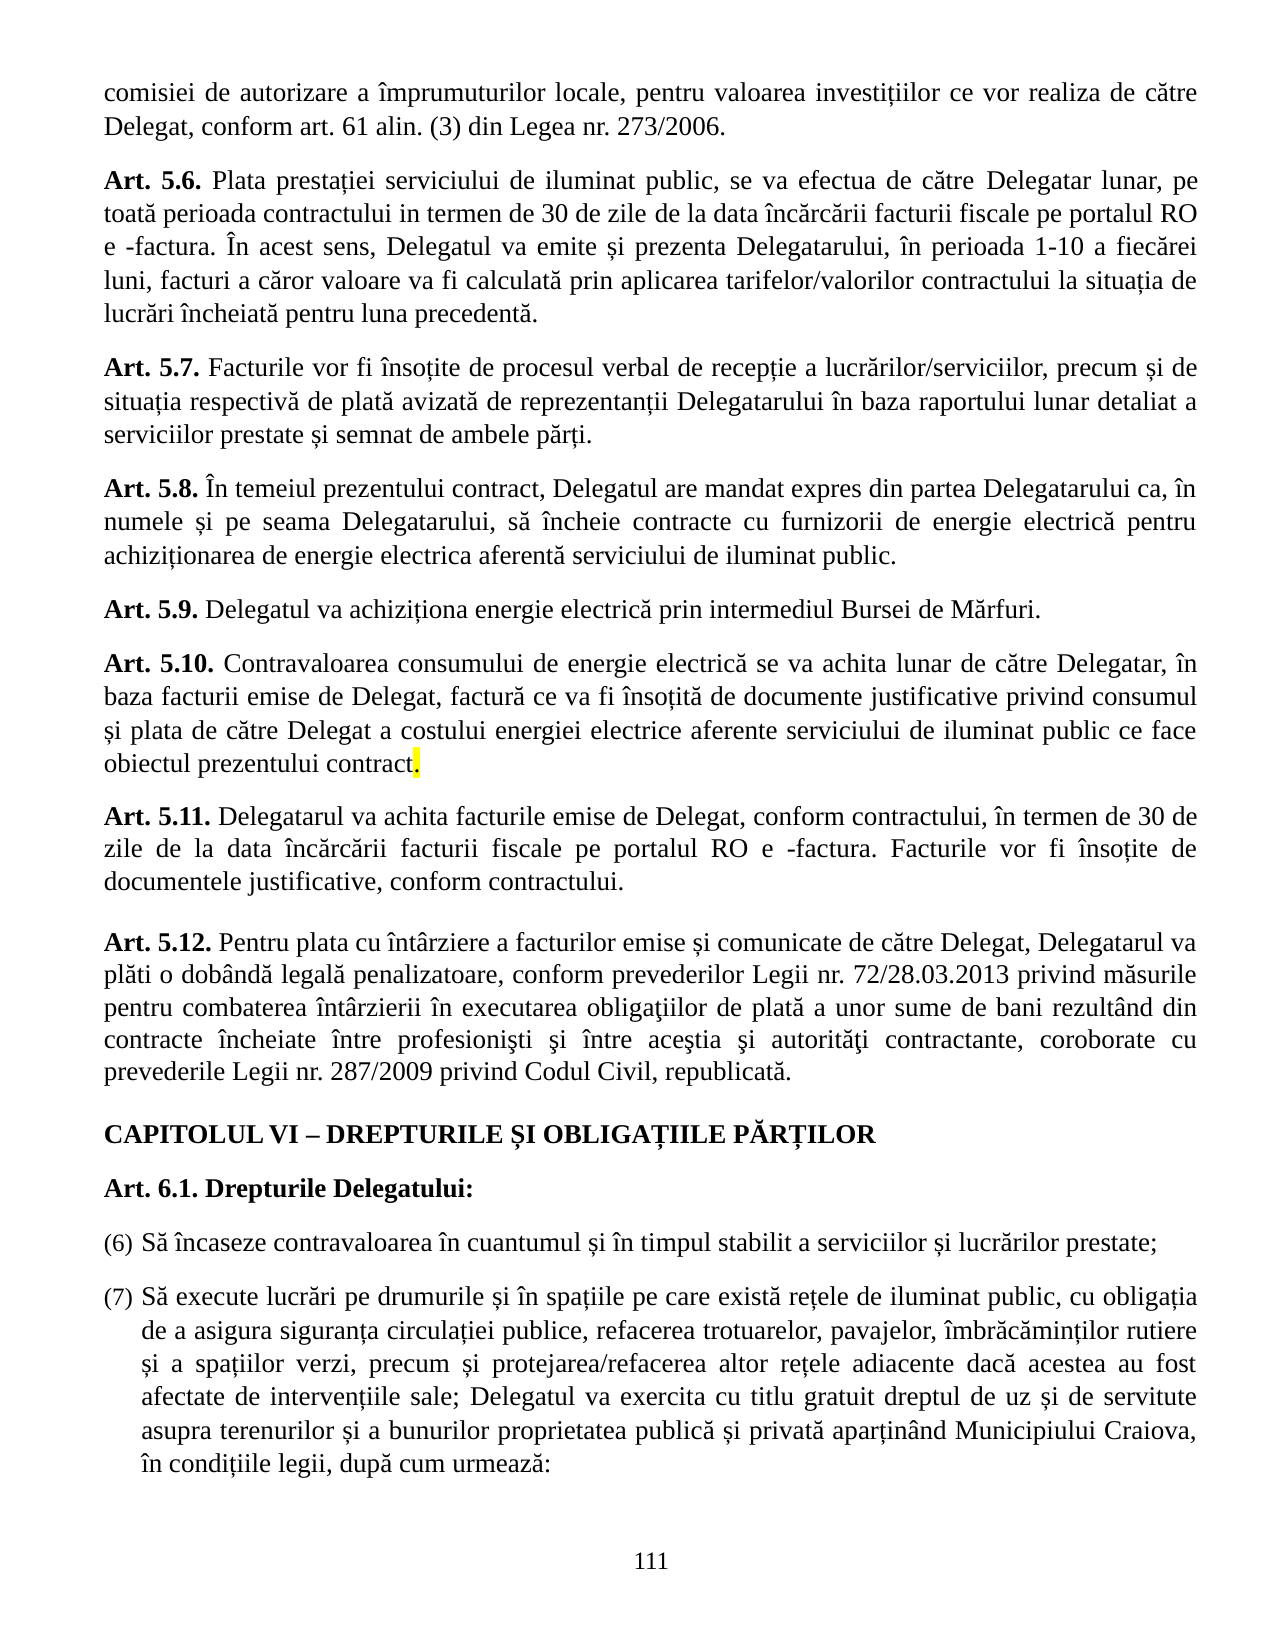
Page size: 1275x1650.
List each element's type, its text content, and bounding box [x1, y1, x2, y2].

text Art. 5.8. În temeiul prezentului contract, Delegatul are mandat expres din partea Delegatarului ca, în numele și pe seama Delegatarului, să încheie contracte cu furnizorii de energie electrică pentru achiziționarea de energie electrica aferentă serviciului de iluminat public. [103, 471, 1198, 571]
text comisiei de autorizare a împrumuturilor locale, pentru valoarea investițiilor ce vor realiza de către Delegat, conform art. 61 alin. (3) din Legea nr. 273/2006. [103, 75, 1198, 142]
text CAPITOLUL VI – DREPTURILE ȘI OBLIGAȚIILE PĂRȚILOR [103, 1117, 1198, 1150]
text Art. 5.9. Delegatul va achiziționa energie electrică prin intermediul Bursei de Mărfuri. [103, 592, 1198, 625]
text Art. 6.1. Drepturile Delegatului: [103, 1171, 1198, 1204]
text Art. 5.10. Contravaloarea consumului de energie electrică se va achita lunar de către Delegatar, în baza facturii emise de Delegat, factură ce va fi însoțită de documente justificative privind consumul și plata de către Delegat a costului energiei electrice aferente serviciului de iluminat public ce face obiectul prezentului contract. [103, 646, 1198, 779]
list Să execute lucrări pe drumurile și în spațiile pe care există rețele de iluminat public, cu obligația de a asigura siguranța circulației publice, refacerea trotuarelor, pavajelor, îmbrăcăminților rutiere și a spațiilor verzi, precum și protejarea/refacerea altor rețele adiacente dacă acestea au fost afectate de intervențiile sale; Delegatul va exercita cu titlu gratuit dreptul de uz și de servitute asupra terenurilor și a bunurilor proprietatea publică și privată aparținând Municipiului Craiova, în condițiile legii, după cum urmează: [103, 1279, 1198, 1479]
text Art. 5.6. Plata prestației serviciului de iluminat public, se va efectua de către Delegatar lunar, pe toată perioada contractului in termen de 30 de zile de la data încărcării facturii fiscale pe portalul RO e -factura. În acest sens, Delegatul va emite și prezenta Delegatarului, în perioada 1-10 a fiecărei luni, facturi a căror valoare va fi calculată prin aplicarea tarifelor/valorilor contractului la situația de lucrări încheiată pentru luna precedentă. [103, 162, 1198, 329]
text Art. 5.7. Facturile vor fi însoțite de procesul verbal de recepție a lucrărilor/serviciilor, precum și de situația respectivă de plată avizată de reprezentanții Delegatarului în baza raportului lunar detaliat a serviciilor prestate și semnat de ambele părți. [103, 350, 1198, 450]
text Art. 5.12. Pentru plata cu întârziere a facturilor emise și comunicate de către Delegat, Delegatarul va plăti o dobândă legală penalizatoare, conform prevederilor Legii nr. 72/28.03.2013 privind măsurile pentru combaterea întârzierii în executarea obligaţiilor de plată a unor sume de bani rezultând din contracte încheiate între profesionişti şi între aceştia şi autorităţi contractante, coroborate cu prevederile Legii nr. 287/2009 privind Codul Civil, republicată. [103, 926, 1198, 1086]
list Să încaseze contravaloarea în cuantumul și în timpul stabilit a serviciilor și lucrărilor prestate; [103, 1225, 1198, 1258]
text Art. 5.11. Delegatarul va achita facturile emise de Delegat, conform contractului, în termen de 30 de zile de la data încărcării facturii fiscale pe portalul RO e -factura. Facturile vor fi însoțite de documentele justificative, conform contractului. [103, 800, 1198, 896]
